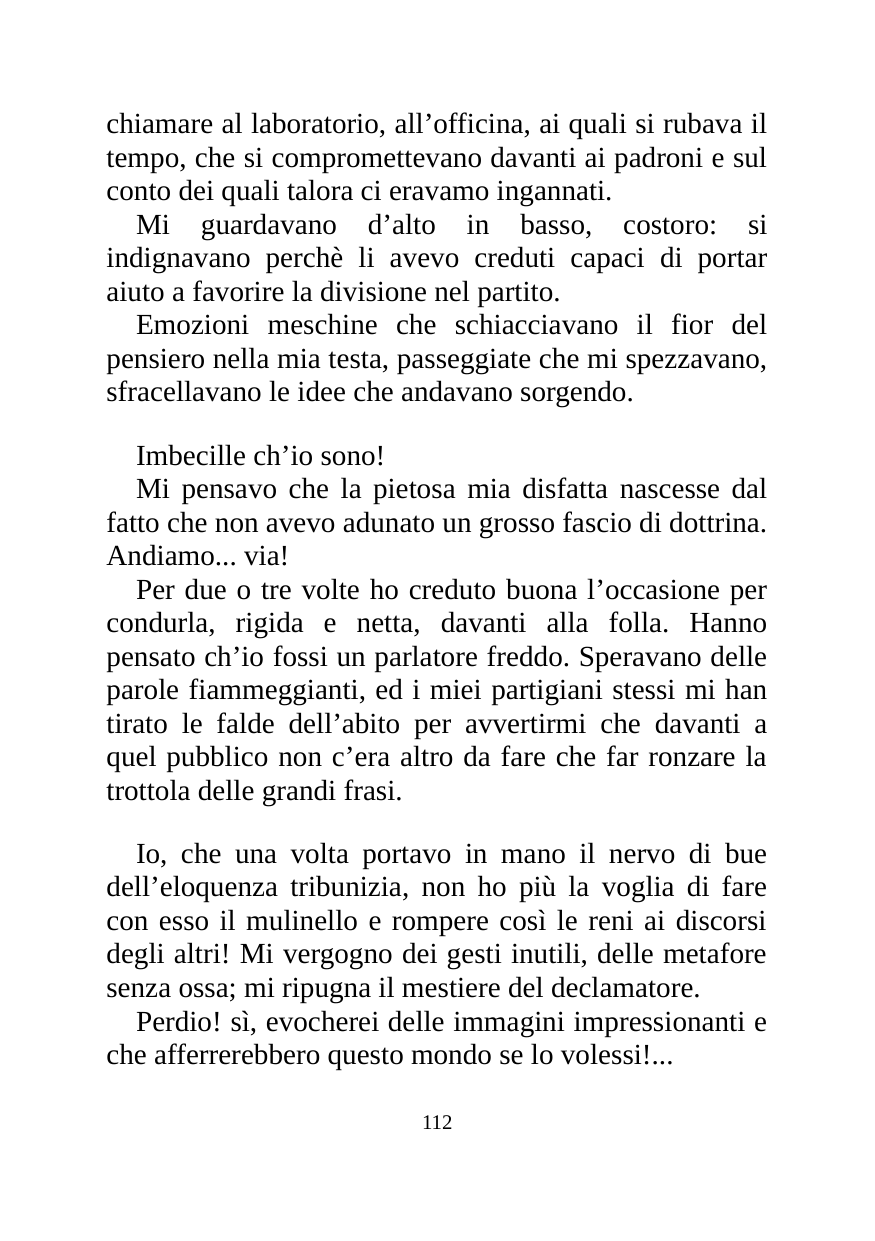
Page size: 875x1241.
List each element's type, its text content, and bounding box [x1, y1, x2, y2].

text Perdio! sì, evocherei delle immagini impressionanti e che afferrerebbero questo mondo se lo volessi!... [106, 1004, 768, 1071]
text chiamare al laboratorio, all’officina, ai quali si rubava il tempo, che si compromettevano davanti ai padroni e sul conto dei quali talora ci eravamo ingannati. [106, 106, 768, 207]
text Emozioni meschine che schiacciavano il fior del pensiero nella mia testa, passeggiate che mi spezzavano, sfracellavano le idee che andavano sorgendo. [106, 307, 768, 408]
text Io, che una volta portavo in mano il nervo di bue dell’eloquenza tribunizia, non ho più la voglia di fare con esso il mulinello e rompere così le reni ai discorsi degli altri! Mi vergogno dei gesti inutili, delle metafore senza ossa; mi ripugna il mestiere del declamatore. [106, 836, 768, 1004]
text Per due o tre volte ho creduto buona l’occasione per condurla, rigida e netta, davanti alla folla. Hanno pensato ch’io fossi un parlatore freddo. Speravano delle parole fiammeggianti, ed i miei partigiani stessi mi han tirato le falde dell’abito per avvertirmi che davanti a quel pubblico non c’era altro da fare che far ronzare la trottola delle grandi frasi. [106, 572, 768, 807]
text Imbecille ch’io sono! [106, 438, 768, 471]
text Mi pensavo che la pietosa mia disfatta nascesse dal fatto che non avevo adunato un grosso fascio di dottrina. Andiamo... via! [106, 471, 768, 572]
text Mi guardavano d’alto in basso, costoro: si indignavano perchè li avevo creduti capaci di portar aiuto a favorire la divisione nel partito. [106, 207, 768, 307]
